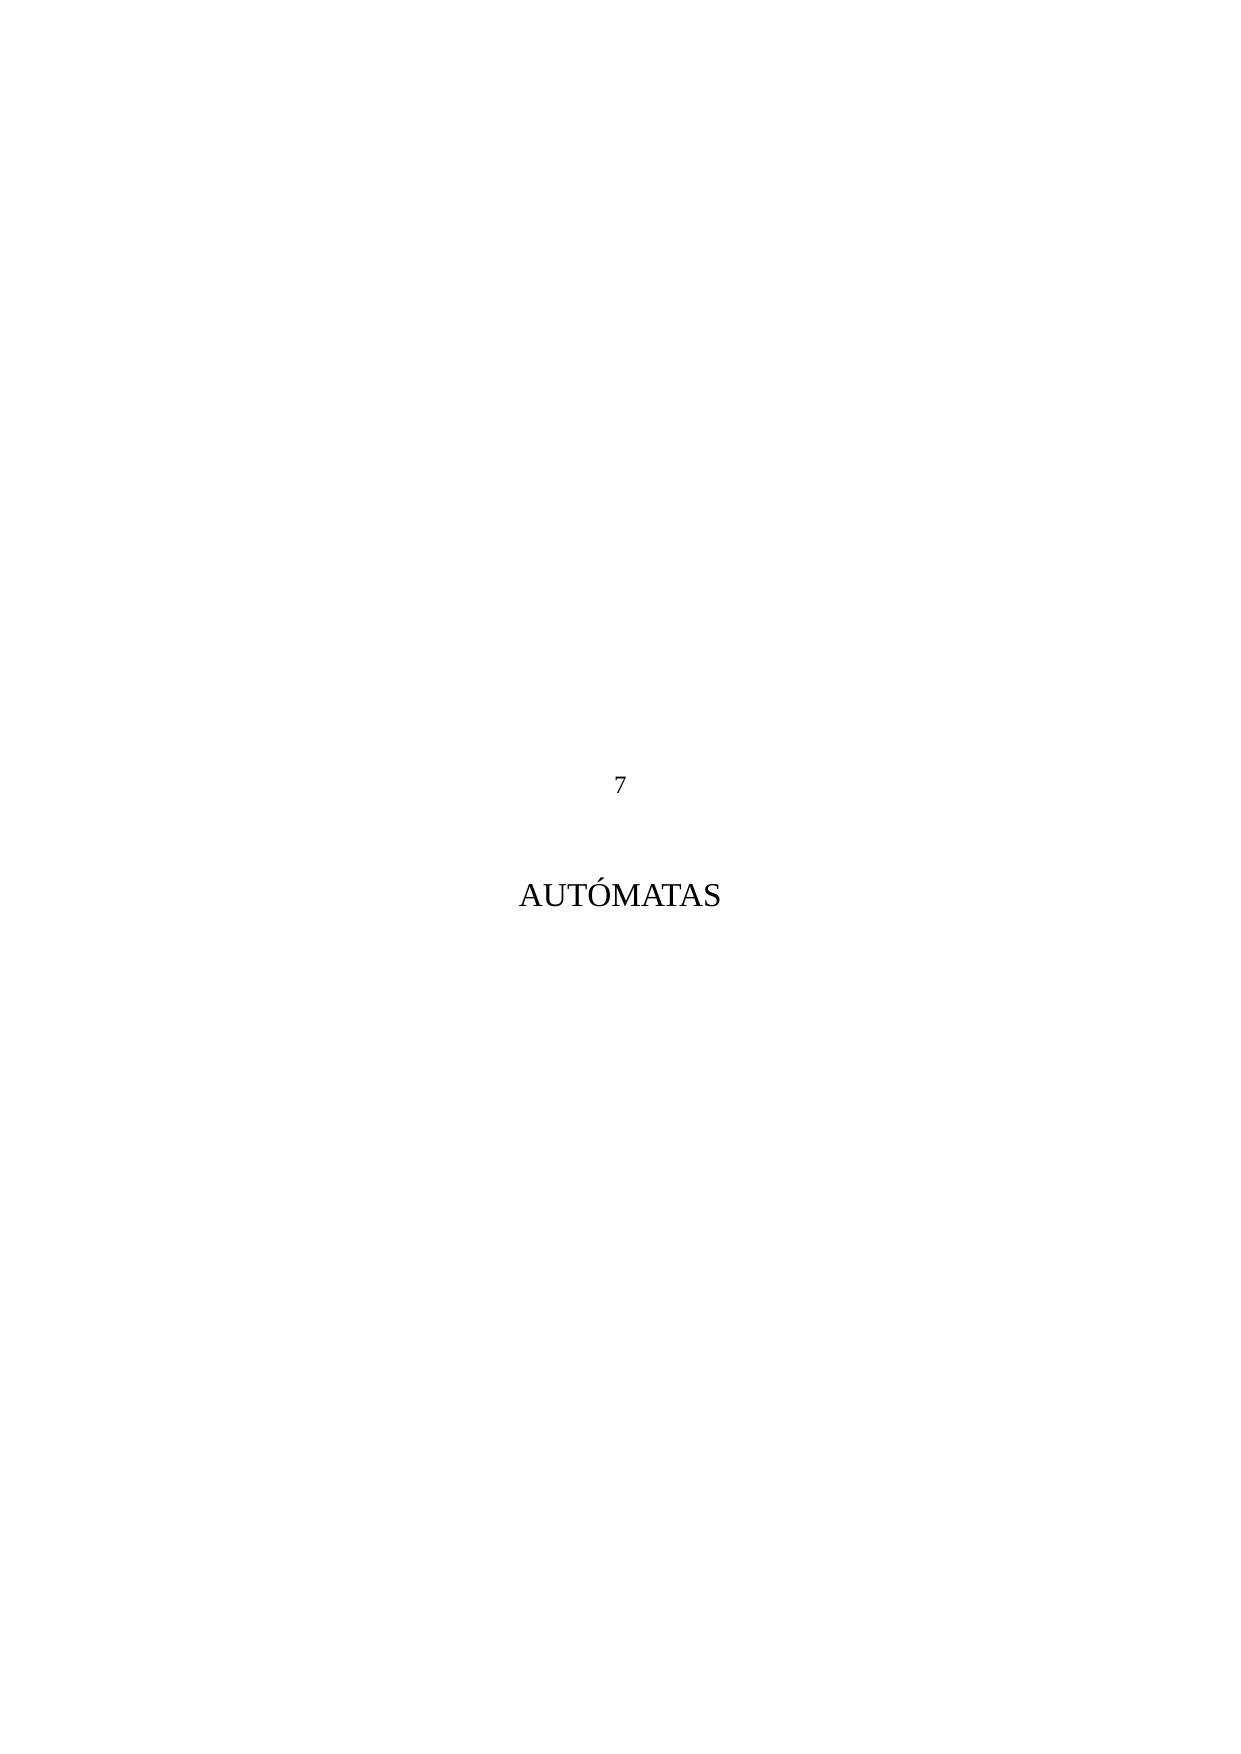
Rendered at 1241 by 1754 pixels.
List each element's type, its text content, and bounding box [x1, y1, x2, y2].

text AUTÓMATAS [118, 875, 1122, 913]
text 7 [118, 770, 1122, 798]
